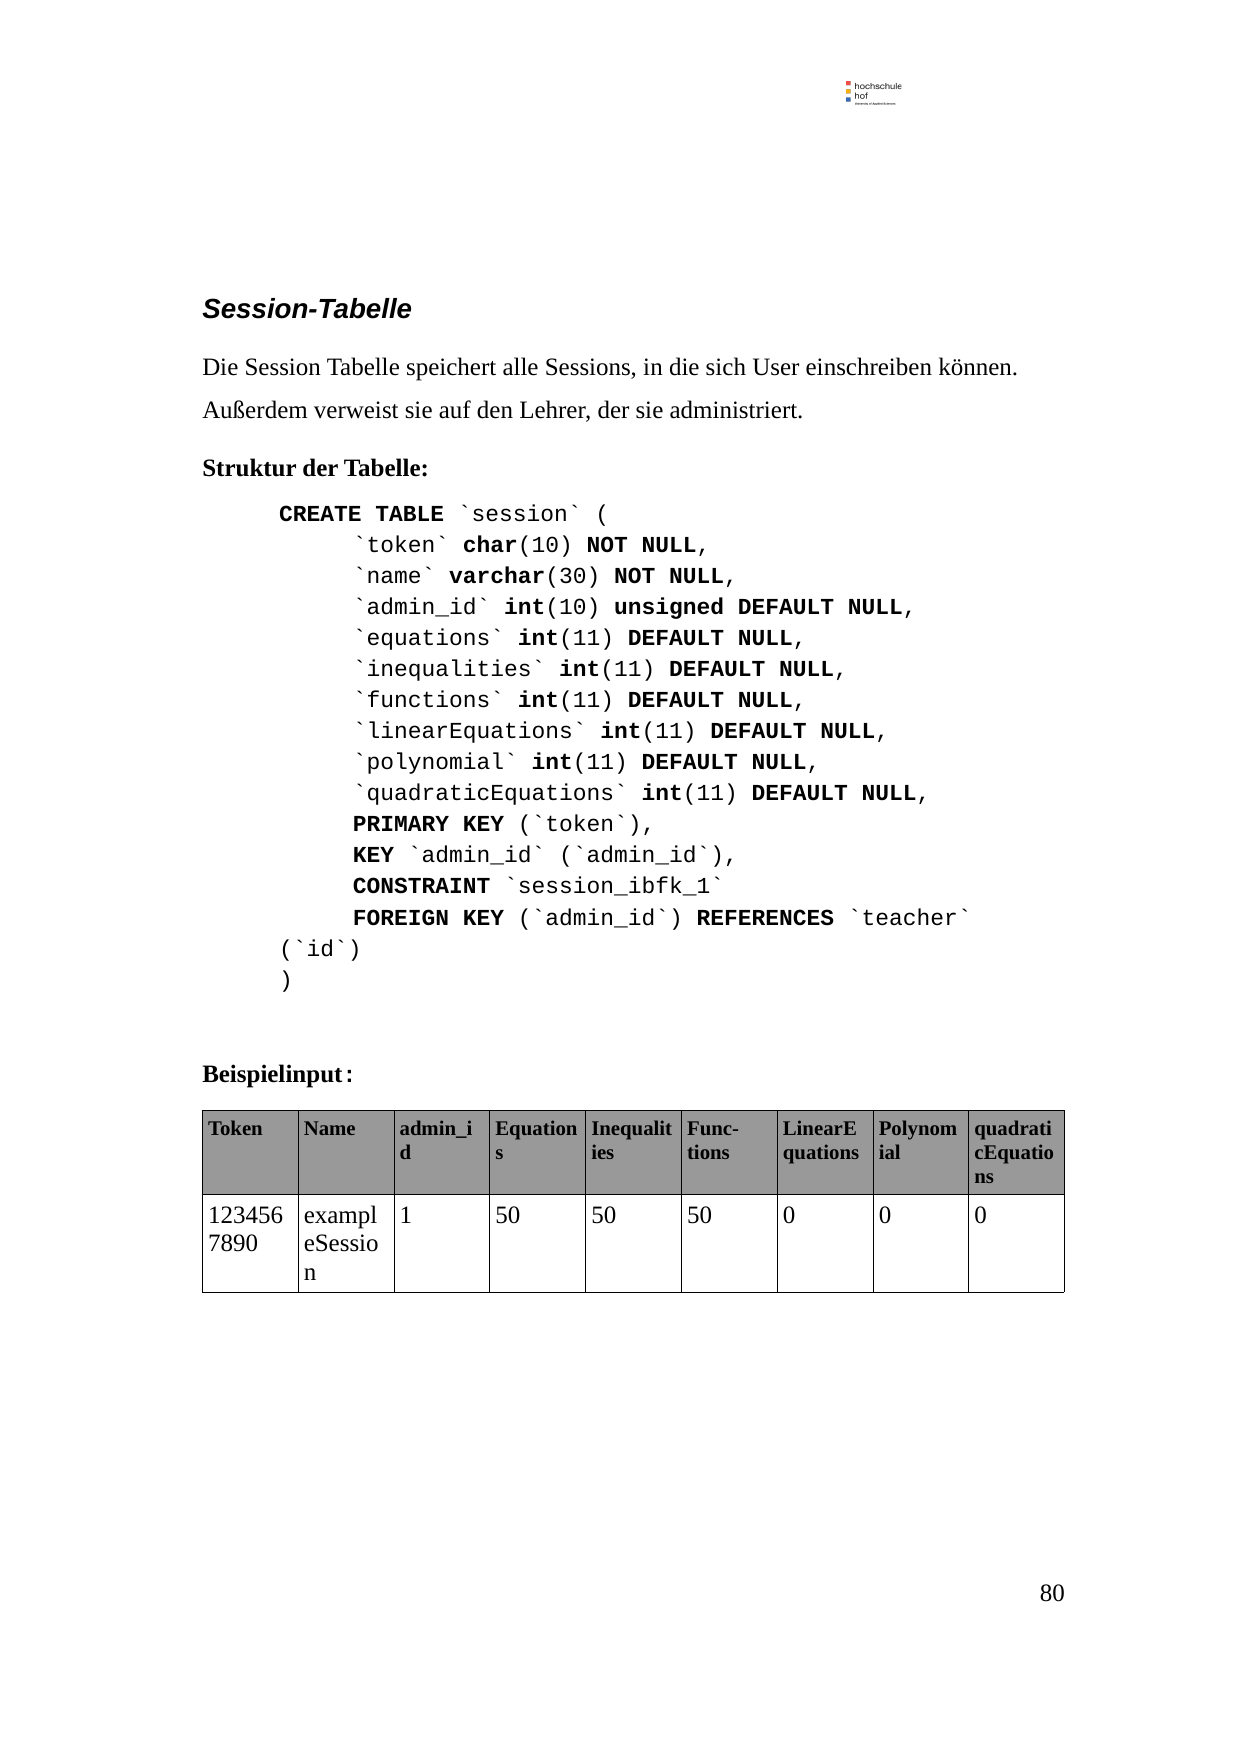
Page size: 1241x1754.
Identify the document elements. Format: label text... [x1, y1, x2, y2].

table_header Func-tions [682, 1111, 777, 1194]
table_header Token [203, 1111, 298, 1194]
table_cell 1 [395, 1195, 489, 1292]
table_cell 0 [874, 1195, 968, 1292]
subtitle Session-Tabelle [202, 292, 1064, 324]
table_cell exampleSession [299, 1195, 394, 1292]
text Beispielinput: [202, 1059, 1064, 1089]
table_header Inequalities [586, 1111, 681, 1194]
table_cell 0 [778, 1195, 873, 1292]
text Struktur der Tabelle: [202, 453, 1064, 482]
table_header admin_id [395, 1111, 489, 1194]
table_header Name [299, 1111, 394, 1194]
table_cell 50 [682, 1195, 777, 1292]
text CREATE TABLE `session` ( `token` char(10) NOT NULL, `name` varchar(30) NOT NULL, `admin_id` int(10) unsigned DEFAULT NULL, `equations` int(11) DEFAULT NULL, `inequalities` int(11) DEFAULT NULL, `functions` int(11) DEFAULT NULL, `linearEquations` int(11) DEFAULT NULL, `polynomial` int(11) DEFAULT NULL, `quadraticEquations` int(11) DEFAULT NULL, PRIMARY KEY (`token`), KEY `admin_id` (`admin_id`), CONSTRAINT `session_ibfk_1` FOREIGN KEY (`admin_id`) REFERENCES `teacher` (`id`) ) [279, 502, 1064, 994]
table_cell 50 [490, 1195, 585, 1292]
table_header Equations [490, 1111, 585, 1194]
table_cell 50 [586, 1195, 681, 1292]
table_header quadraticEquations [969, 1111, 1064, 1194]
text Die Session Tabelle speichert alle Sessions, in die sich User einschreiben können. Außerdem verweist sie auf den Lehrer, der sie administriert. [202, 352, 1064, 424]
table_cell 0 [969, 1195, 1064, 1292]
table_header LinearEquations [778, 1111, 873, 1194]
table_header Polynomial [874, 1111, 968, 1194]
picture [846, 81, 902, 105]
table_cell 1234567890 [203, 1195, 298, 1292]
